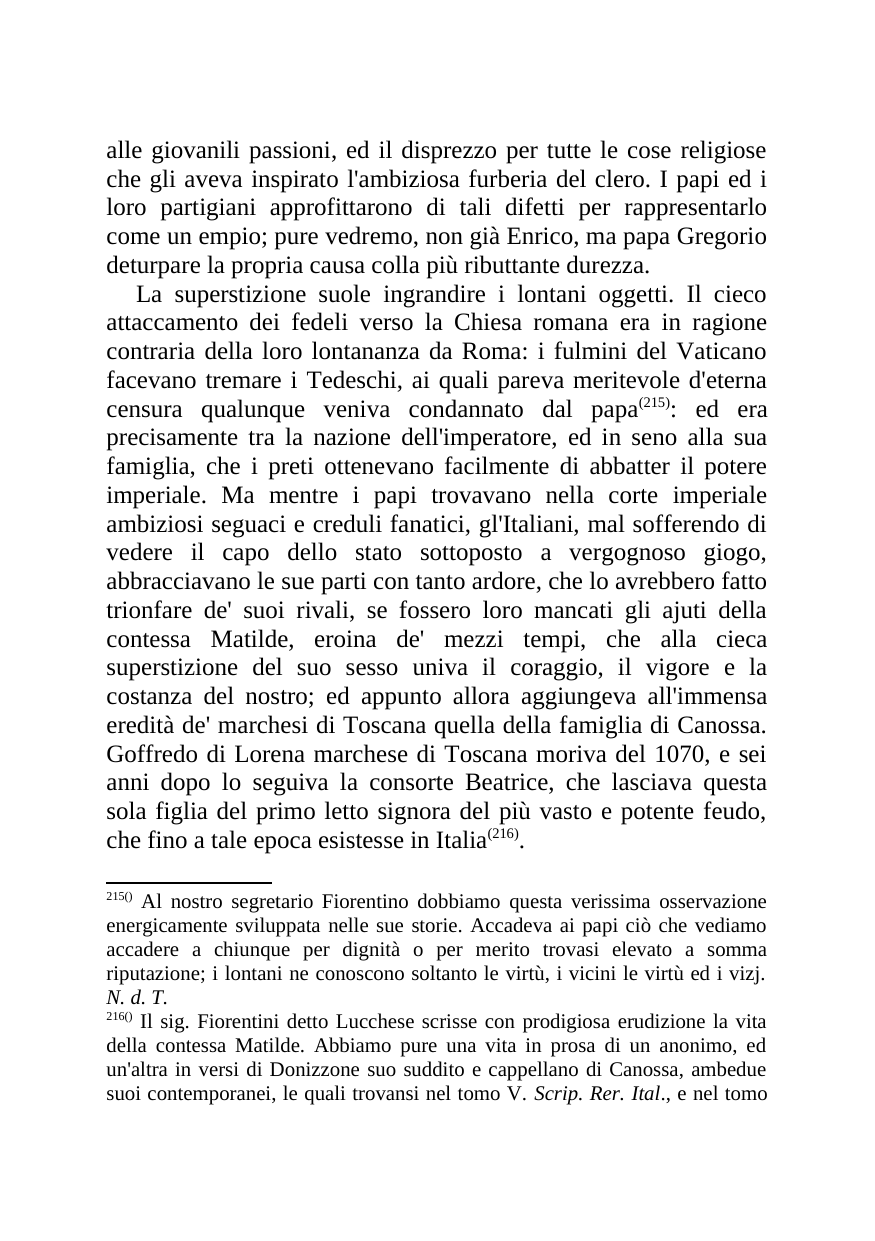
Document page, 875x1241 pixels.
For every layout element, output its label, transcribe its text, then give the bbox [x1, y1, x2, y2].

text () Il sig. Fiorentini detto Lucchese scrisse con prodigiosa erudizione la vita della contessa Matilde. Abbiamo pure una vita in prosa di un anonimo, ed un'altra in versi di Donizzone suo suddito e cappellano di Canossa, ambedue suoi contemporanei, le quali trovansi nel tomo V. Scrip. Rer. Ital., e nel tomo [106, 1009, 768, 1105]
text alle giovanili passioni, ed il disprezzo per tutte le cose religiose che gli aveva inspirato l'ambiziosa furberia del clero. I papi ed i loro partigiani approfittarono di tali difetti per rappresentarlo come un empio; pure vedremo, non già Enrico, ma papa Gregorio deturpare la propria causa colla più ributtante durezza. [106, 135, 768, 279]
text La superstizione suole ingrandire i lontani oggetti. Il cieco attaccamento dei fedeli verso la Chiesa romana era in ragione contraria della loro lontananza da Roma: i fulmini del Vaticano facevano tremare i Tedeschi, ai quali pareva meritevole d'eterna censura qualunque veniva condannato dal papa(): ed era precisamente tra la nazione dell'imperatore, ed in seno alla sua famiglia, che i preti ottenevano facilmente di abbatter il potere imperiale. Ma mentre i papi trovavano nella corte imperiale ambiziosi seguaci e creduli fanatici, gl'Italiani, mal sofferendo di vedere il capo dello stato sottoposto a vergognoso giogo, abbracciavano le sue parti con tanto ardore, che lo avrebbero fatto trionfare de' suoi rivali, se fossero loro mancati gli ajuti della contessa Matilde, eroina de' mezzi tempi, che alla cieca superstizione del suo sesso univa il coraggio, il vigore e la costanza del nostro; ed appunto allora aggiungeva all'immensa eredità de' marchesi di Toscana quella della famiglia di Canossa. Goffredo di Lorena marchese di Toscana moriva del 1070, e sei anni dopo lo seguiva la consorte Beatrice, che lasciava questa sola figlia del primo letto signora del più vasto e potente feudo, che fino a tale epoca esistesse in Italia(). [106, 279, 768, 854]
text () Al nostro segretario Fiorentino dobbiamo questa verissima osservazione energicamente sviluppata nelle sue storie. Accadeva ai papi ciò che vediamo accadere a chiunque per dignità o per merito trovasi elevato a somma riputazione; i lontani ne conoscono soltanto le virtù, i vicini le virtù ed i vizj. N. d. T. [106, 889, 768, 1009]
